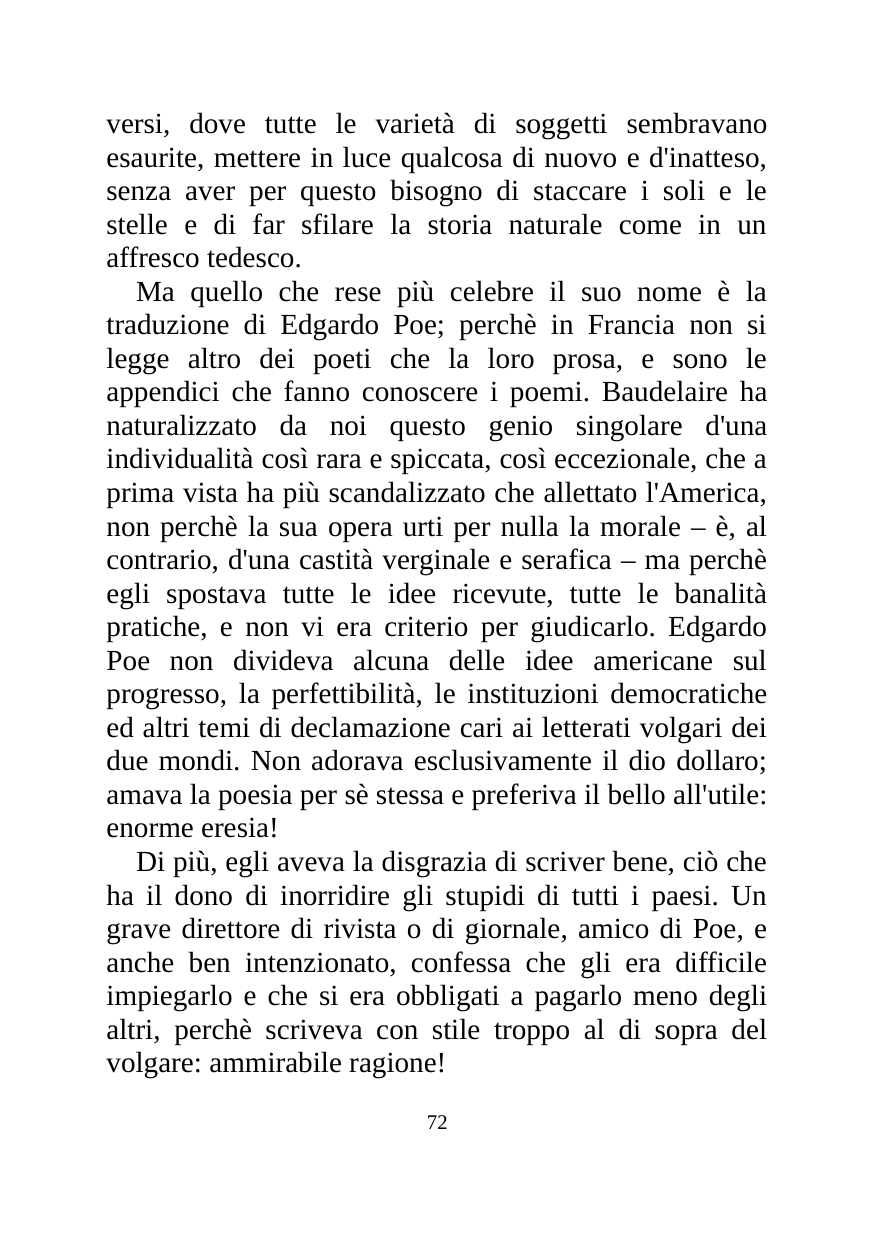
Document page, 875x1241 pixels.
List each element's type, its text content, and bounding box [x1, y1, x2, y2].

text Di più, egli aveva la disgrazia di scriver bene, ciò che ha il dono di inorridire gli stupidi di tutti i paesi. Un grave direttore di rivista o di giornale, amico di Poe, e anche ben intenzionato, confessa che gli era difficile impiegarlo e che si era obbligati a pagarlo meno degli altri, perchè scriveva con stile troppo al di sopra del volgare: ammirabile ragione! [106, 844, 768, 1079]
text versi, dove tutte le varietà di soggetti sembravano esaurite, mettere in luce qualcosa di nuovo e d'inatteso, senza aver per questo bisogno di staccare i soli e le stelle e di far sfilare la storia naturale come in un affresco tedesco. [106, 106, 768, 274]
text Ma quello che rese più celebre il suo nome è la traduzione di Edgardo Poe; perchè in Francia non si legge altro dei poeti che la loro prosa, e sono le appendici che fanno conoscere i poemi. Baudelaire ha naturalizzato da noi questo genio singolare d'una individualità così rara e spiccata, così eccezionale, che a prima vista ha più scandalizzato che allettato l'America, non perchè la sua opera urti per nulla la morale – è, al contrario, d'una castità verginale e serafica – ma perchè egli spostava tutte le idee ricevute, tutte le banalità pratiche, e non vi era criterio per giudicarlo. Edgardo Poe non divideva alcuna delle idee americane sul progresso, la perfettibilità, le instituzioni democratiche ed altri temi di declamazione cari ai letterati volgari dei due mondi. Non adorava esclusivamente il dio dollaro; amava la poesia per sè stessa e preferiva il bello all'utile: enorme eresia! [106, 274, 768, 844]
